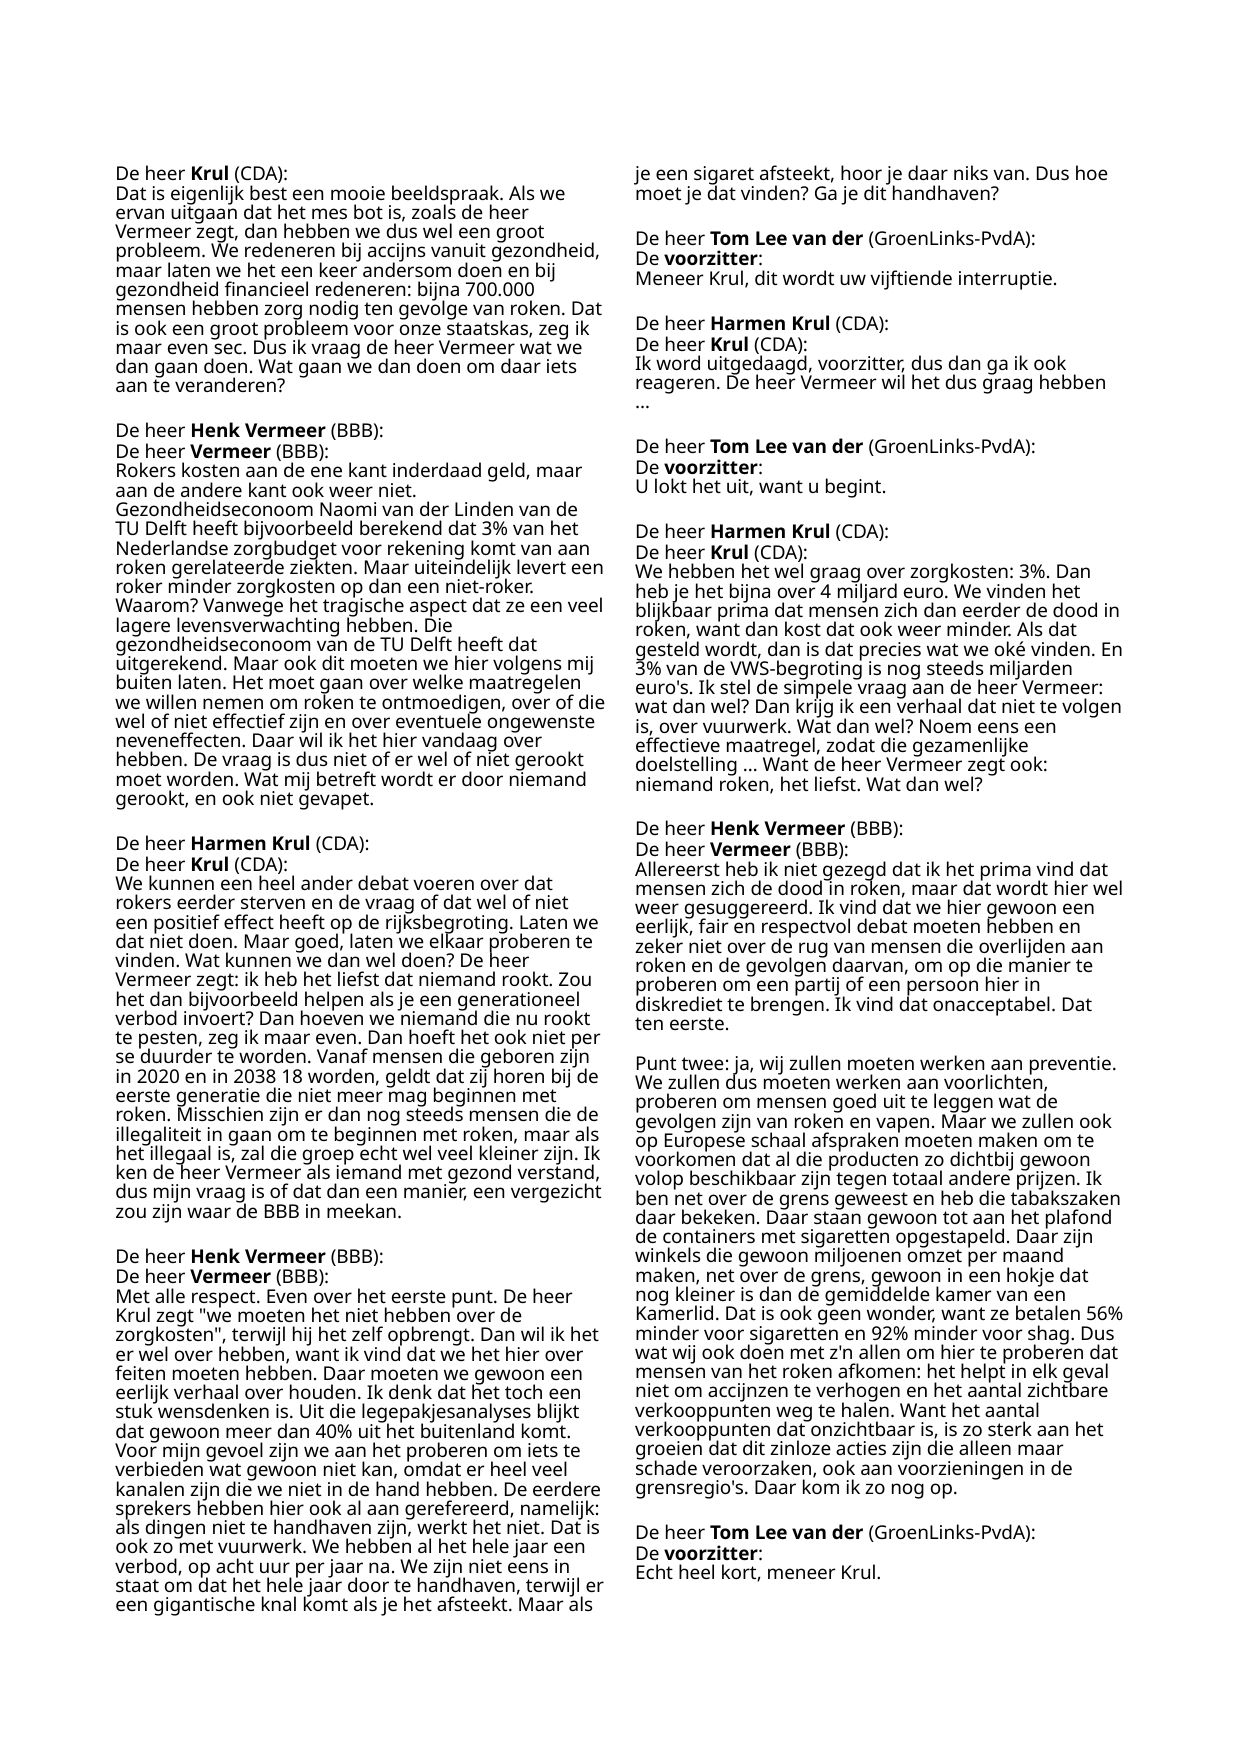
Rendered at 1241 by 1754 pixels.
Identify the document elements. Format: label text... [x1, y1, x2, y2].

text De heer Harmen Krul (CDA): [115, 830, 605, 856]
text Meneer Krul, dit wordt uw vijftiende interruptie. [635, 270, 1125, 289]
text De heer Harmen Krul (CDA): [635, 518, 1125, 544]
text De voorzitter: [635, 459, 1125, 478]
text De heer Krul (CDA): [115, 165, 605, 184]
text De heer Henk Vermeer (BBB): [635, 816, 1125, 841]
text De heer Krul (CDA): [635, 544, 1125, 563]
text Echt heel kort, meneer Krul. [635, 1564, 1125, 1583]
text je een sigaret afsteekt, hoor je daar niks van. Dus hoe moet je dat vinden? Ga je dit handhaven? [635, 165, 1125, 204]
text Dat is eigenlijk best een mooie beeldspraak. Als we ervan uitgaan dat het mes bot is, zoals de heer Vermeer zegt, dan hebben we dus wel een groot probleem. We redeneren bij accijns vanuit gezondheid, maar laten we het een keer andersom doen en bij gezondheid financieel redeneren: bijna 700.000 mensen hebben zorg nodig ten gevolge van roken. Dat is ook een groot probleem voor onze staatskas, zeg ik maar even sec. Dus ik vraag de heer Vermeer wat we dan gaan doen. Wat gaan we dan doen om daar iets aan te veranderen? [115, 184, 605, 397]
text Punt twee: ja, wij zullen moeten werken aan preventie. We zullen dus moeten werken aan voorlichten, proberen om mensen goed uit te leggen wat de gevolgen zijn van roken en vapen. Maar we zullen ook op Europese schaal afspraken moeten maken om te voorkomen dat al die producten zo dichtbij gewoon volop beschikbaar zijn tegen totaal andere prijzen. Ik ben net over de grens geweest en heb die tabakszaken daar bekeken. Daar staan gewoon tot aan het plafond de containers met sigaretten opgestapeld. Daar zijn winkels die gewoon miljoenen omzet per maand maken, net over de grens, gewoon in een hokje dat nog kleiner is dan de gemiddelde kamer van een Kamerlid. Dat is ook geen wonder, want ze betalen 56% minder voor sigaretten en 92% minder voor shag. Dus wat wij ook doen met z'n allen om hier te proberen dat mensen van het roken afkomen: het helpt in elk geval niet om accijnzen te verhogen en het aantal zichtbare verkooppunten weg te halen. Want het aantal verkooppunten dat onzichtbaar is, is zo sterk aan het groeien dat dit zinloze acties zijn die alleen maar schade veroorzaken, ook aan voorzieningen in de grensregio's. Daar kom ik zo nog op. [635, 1055, 1125, 1498]
text De heer Tom Lee van der (GroenLinks-PvdA): [635, 433, 1125, 459]
text U lokt het uit, want u begint. [635, 478, 1125, 498]
text De voorzitter: [635, 250, 1125, 270]
text De heer Henk Vermeer (BBB): [115, 1243, 605, 1268]
text We hebben het wel graag over zorgkosten: 3%. Dan heb je het bijna over 4 miljard euro. We vinden het blijkbaar prima dat mensen zich dan eerder de dood in roken, want dan kost dat ook weer minder. Als dat gesteld wordt, dan is dat precies wat we oké vinden. En 3% van de VWS-begroting is nog steeds miljarden euro's. Ik stel de simpele vraag aan de heer Vermeer: wat dan wel? Dan krijg ik een verhaal dat niet te volgen is, over vuurwerk. Wat dan wel? Noem eens een effectieve maatregel, zodat die gezamenlijke doelstelling … Want de heer Vermeer zegt ook: niemand roken, het liefst. Wat dan wel? [635, 563, 1125, 795]
text De heer Krul (CDA): [635, 336, 1125, 355]
text De heer Vermeer (BBB): [635, 841, 1125, 861]
text De heer Tom Lee van der (GroenLinks-PvdA): [635, 1519, 1125, 1544]
text Ik word uitgedaagd, voorzitter, dus dan ga ik ook reageren. De heer Vermeer wil het dus graag hebben … [635, 355, 1125, 413]
text Allereerst heb ik niet gezegd dat ik het prima vind dat mensen zich de dood in roken, maar dat wordt hier wel weer gesuggereerd. Ik vind dat we hier gewoon een eerlijk, fair en respectvol debat moeten hebben en zeker niet over de rug van mensen die overlijden aan roken en de gevolgen daarvan, om op die manier te proberen om een partij of een persoon hier in diskrediet te brengen. Ik vind dat onacceptabel. Dat ten eerste. [635, 861, 1125, 1034]
text De heer Vermeer (BBB): [115, 1268, 605, 1288]
text De heer Henk Vermeer (BBB): [115, 417, 605, 443]
text De heer Harmen Krul (CDA): [635, 310, 1125, 336]
text De heer Krul (CDA): [115, 856, 605, 875]
text We kunnen een heel ander debat voeren over dat rokers eerder sterven en de vraag of dat wel of niet een positief effect heeft op de rijksbegroting. Laten we dat niet doen. Maar goed, laten we elkaar proberen te vinden. Wat kunnen we dan wel doen? De heer Vermeer zegt: ik heb het liefst dat niemand rookt. Zou het dan bijvoorbeeld helpen als je een generationeel verbod invoert? Dan hoeven we niemand die nu rookt te pesten, zeg ik maar even. Dan hoeft het ook niet per se duurder te worden. Vanaf mensen die geboren zijn in 2020 en in 2038 18 worden, geldt dat zij horen bij de eerste generatie die niet meer mag beginnen met roken. Misschien zijn er dan nog steeds mensen die de illegaliteit in gaan om te beginnen met roken, maar als het illegaal is, zal die groep echt wel veel kleiner zijn. Ik ken de heer Vermeer als iemand met gezond verstand, dus mijn vraag is of dat dan een manier, een vergezicht zou zijn waar de BBB in meekan. [115, 875, 605, 1222]
text Met alle respect. Even over het eerste punt. De heer Krul zegt "we moeten het niet hebben over de zorgkosten", terwijl hij het zelf opbrengt. Dan wil ik het er wel over hebben, want ik vind dat we het hier over feiten moeten hebben. Daar moeten we gewoon een eerlijk verhaal over houden. Ik denk dat het toch een stuk wensdenken is. Uit die legepakjesanalyses blijkt dat gewoon meer dan 40% uit het buitenland komt. Voor mijn gevoel zijn we aan het proberen om iets te verbieden wat gewoon niet kan, omdat er heel veel kanalen zijn die we niet in de hand hebben. De eerdere sprekers hebben hier ook al aan gerefereerd, namelijk: als dingen niet te handhaven zijn, werkt het niet. Dat is ook zo met vuurwerk. We hebben al het hele jaar een verbod, op acht uur per jaar na. We zijn niet eens in staat om dat het hele jaar door te handhaven, terwijl er een gigantische knal komt als je het afsteekt. Maar als [115, 1288, 605, 1615]
text De heer Vermeer (BBB): [115, 443, 605, 462]
text De heer Tom Lee van der (GroenLinks-PvdA): [635, 225, 1125, 250]
text De voorzitter: [635, 1544, 1125, 1564]
text Rokers kosten aan de ene kant inderdaad geld, maar aan de andere kant ook weer niet. Gezondheidseconoom Naomi van der Linden van de TU Delft heeft bijvoorbeeld berekend dat 3% van het Nederlandse zorgbudget voor rekening komt van aan roken gerelateerde ziekten. Maar uiteindelijk levert een roker minder zorgkosten op dan een niet-roker. Waarom? Vanwege het tragische aspect dat ze een veel lagere levensverwachting hebben. Die gezondheidseconoom van de TU Delft heeft dat uitgerekend. Maar ook dit moeten we hier volgens mij buiten laten. Het moet gaan over welke maatregelen we willen nemen om roken te ontmoedigen, over of die wel of niet effectief zijn en over eventuele ongewenste neveneffecten. Daar wil ik het hier vandaag over hebben. De vraag is dus niet of er wel of niet gerookt moet worden. Wat mij betreft wordt er door niemand gerookt, en ook niet gevapet. [115, 462, 605, 809]
